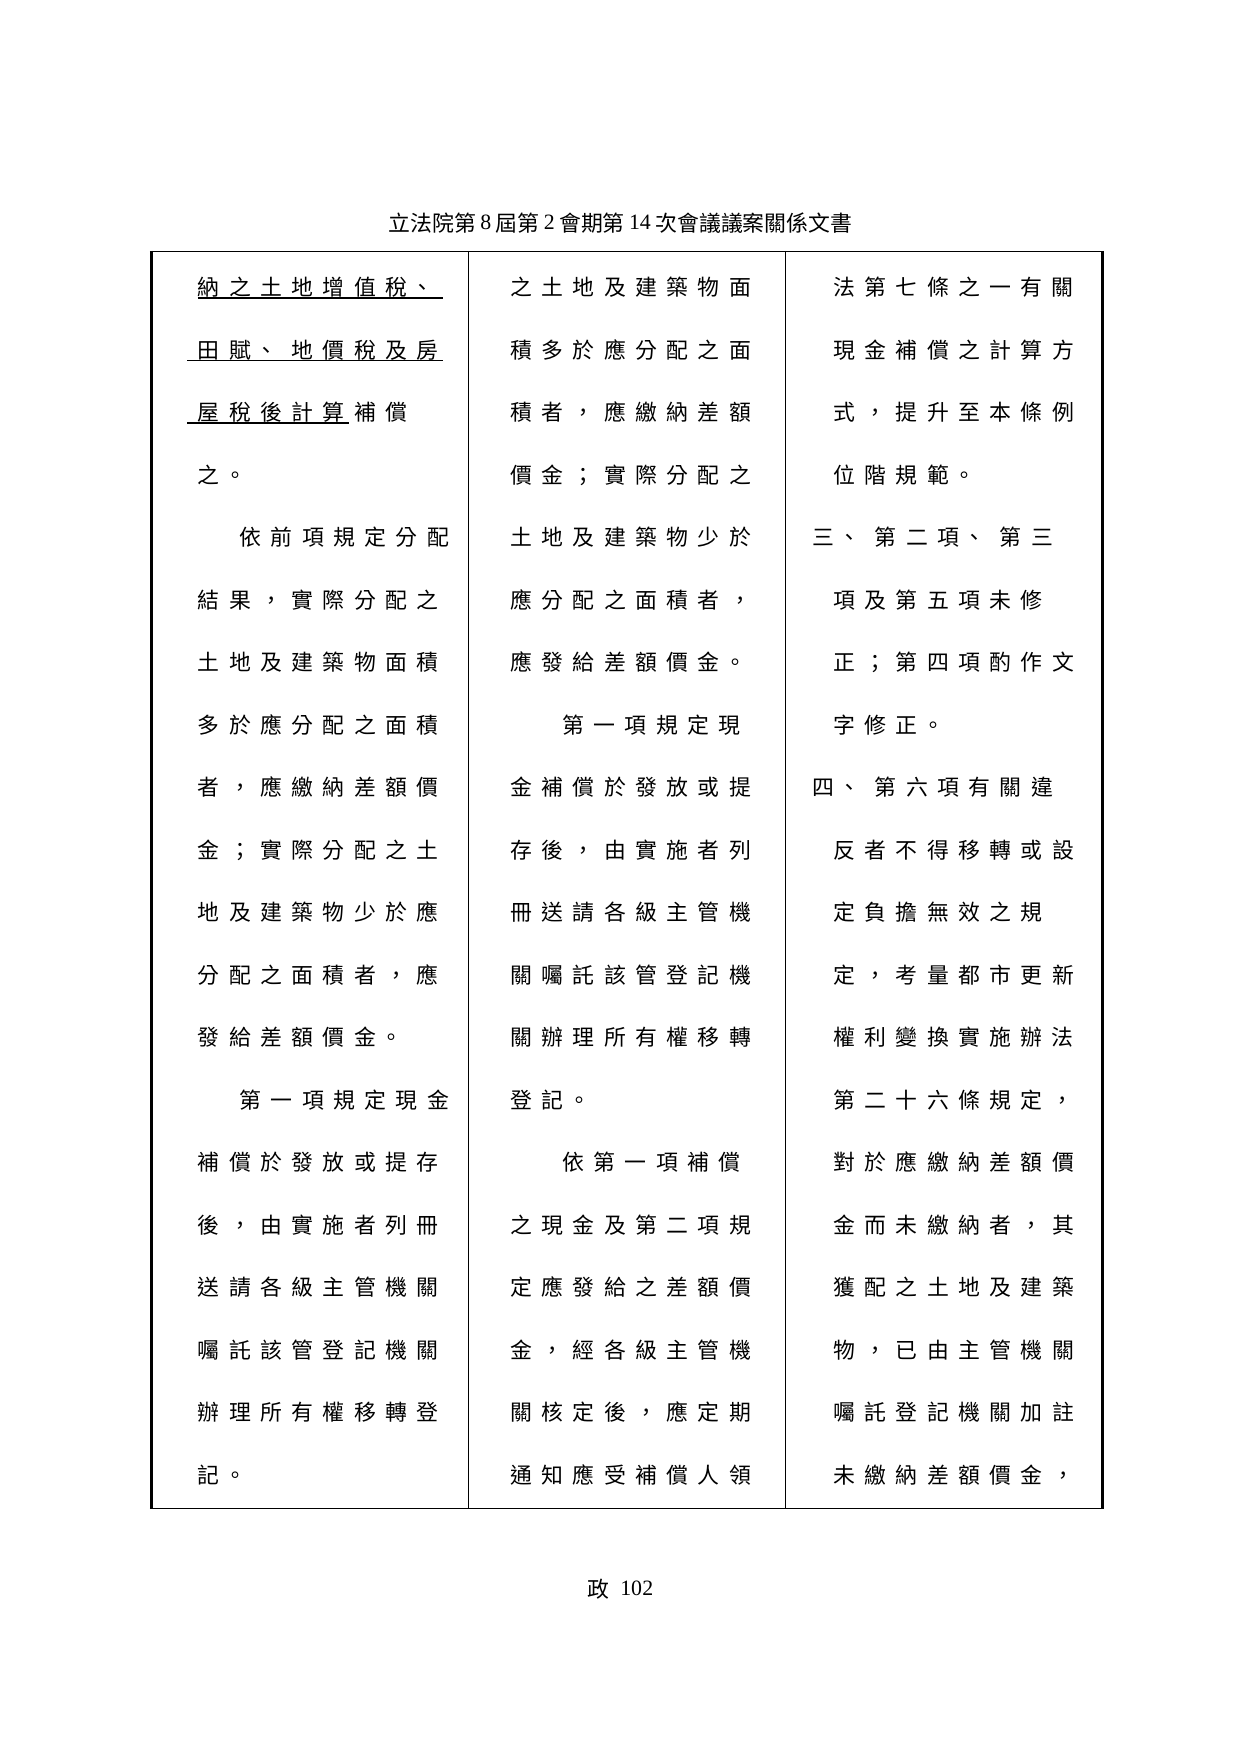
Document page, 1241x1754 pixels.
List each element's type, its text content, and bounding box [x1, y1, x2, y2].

table_cell 納之土地增值稅、田賦、地價稅及房屋稅後計算補償之。 依前項規定分配結果，實際分配之土地及建築物面積多於應分配之面積者，應繳納差額價金；實際分配之土地及建築物少於應分配之面積者，應發給差額價金。 第一項規定現金補償於發放或提存後，由實施者列冊送請各級主管機關囑託該管登記機關辦理所有權移轉登記。 [153, 252, 468, 1508]
table_cell 之土地及建築物面積多於應分配之面積者，應繳納差額價金；實際分配之土地及建築物少於應分配之面積者，應發給差額價金。 第一項規定現金補償於發放或提存後，由實施者列冊送請各級主管機關囑託該管登記機關辦理所有權移轉登記。 依第一項補償之現金及第二項規定應發給之差額價金，經各級主管機關核定後，應定期通知應受補償人領 [469, 252, 785, 1508]
table_cell 法第七條之一有關現金補償之計算方式，提升至本條例位階規範。 三、第二項、第三項及第五項未修正；第四項酌作文字修正。 四、第六項有關違反者不得移轉或設定負擔無效之規定，考量都市更新權利變換實施辦法第二十六條規定，對於應繳納差額價金而未繳納者，其獲配之土地及建築物，已由主管機關囑託登記機關加註未繳納差額價金， [786, 252, 1101, 1508]
